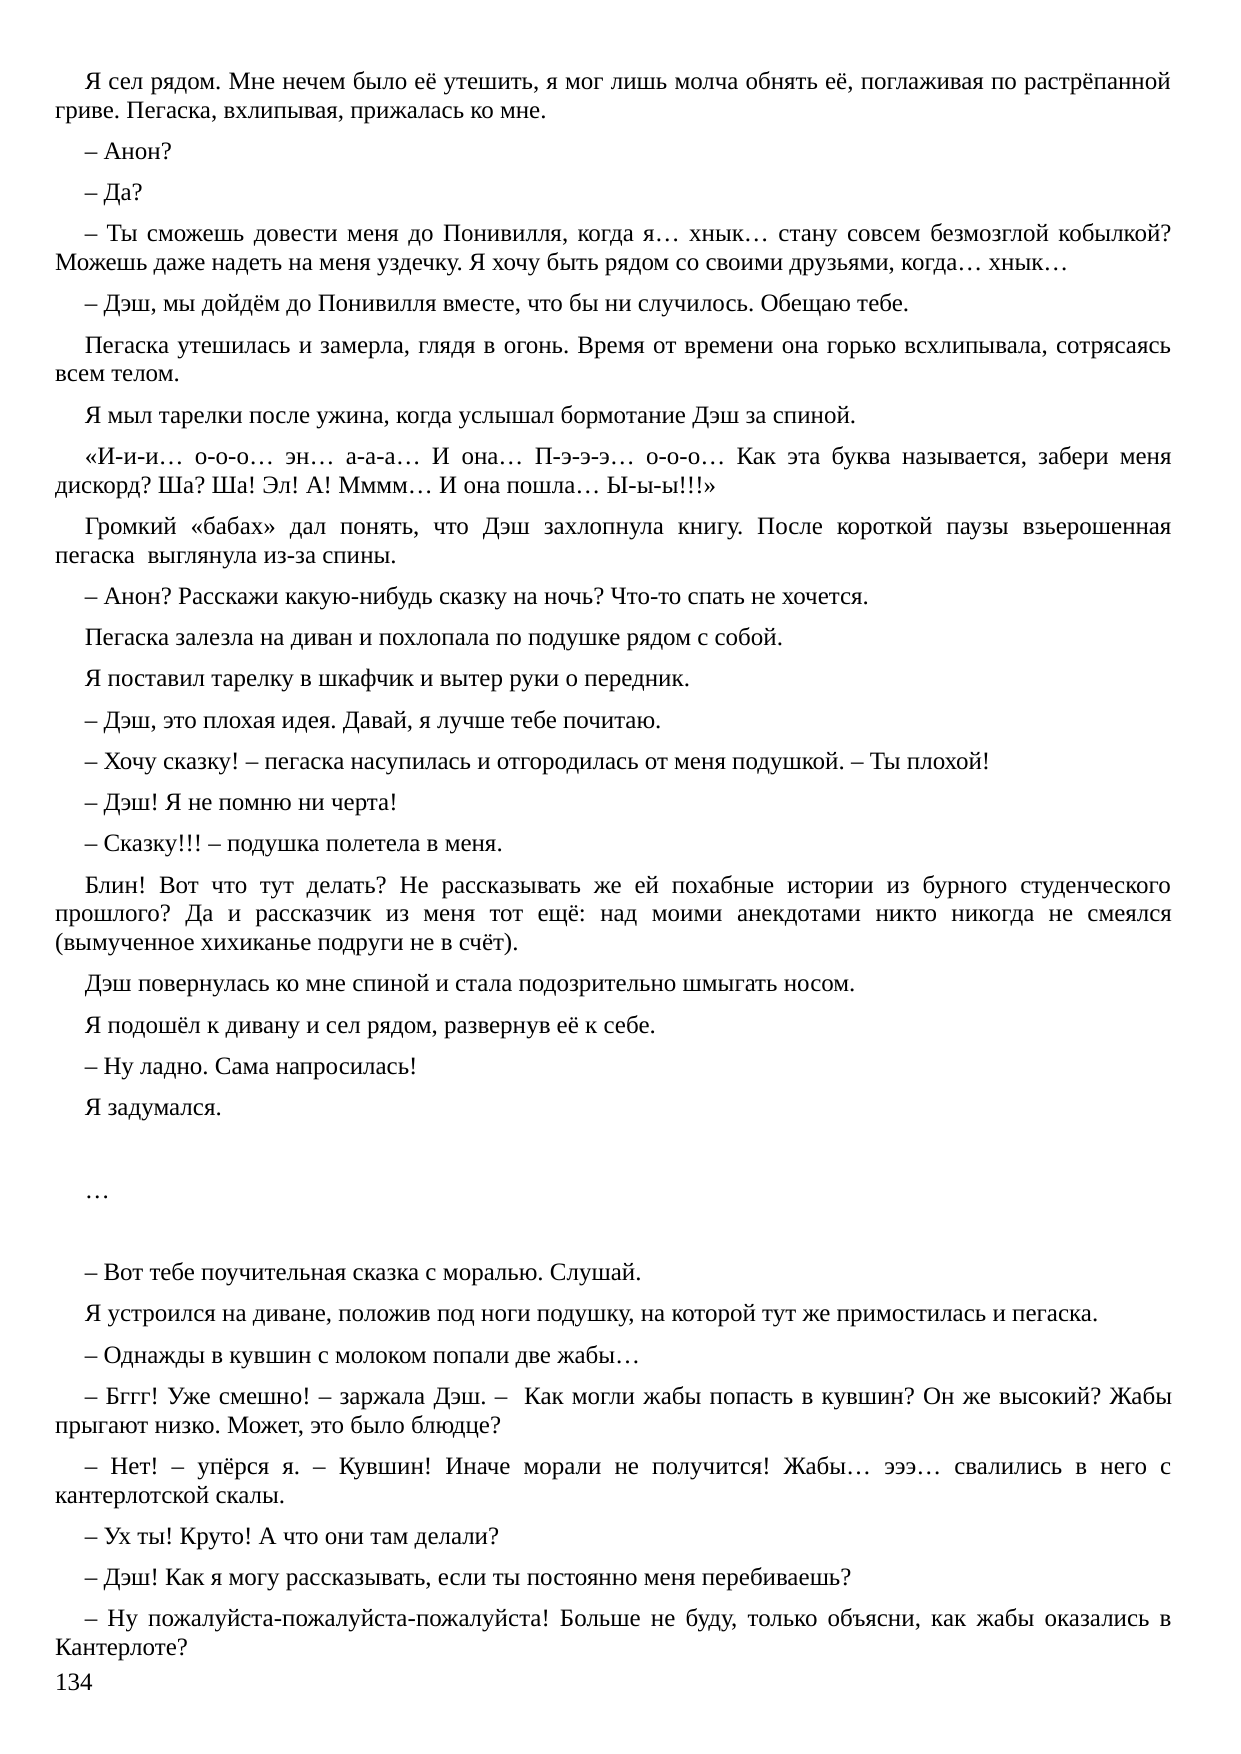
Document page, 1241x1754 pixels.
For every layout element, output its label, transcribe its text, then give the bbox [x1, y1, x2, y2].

text – Хочу сказку! – пегаска насупилась и отгородилась от меня подушкой. – Ты плохой! [55, 746, 1173, 775]
text «И-и-и… о-о-о… эн… а-а-а… И она… П-э-э-э… о-о-о… Как эта буква называется, забери меня дискорд? Ша? Ша! Эл! А! Мммм… И она пошла… Ы-ы-ы!!!» [55, 441, 1173, 498]
text Я поставил тарелку в шкафчик и вытер руки о передник. [55, 663, 1173, 692]
text – Да? [55, 177, 1173, 206]
text Громкий «бабах» дал понять, что Дэш захлопнула книгу. После короткой паузы взьерошенная пегаска выглянула из-за спины. [55, 511, 1173, 568]
text … [55, 1175, 1173, 1203]
text – Ух ты! Круто! А что они там делали? [55, 1521, 1173, 1550]
text – Ну ладно. Сама напросилась! [55, 1051, 1173, 1080]
text Я задумался. [55, 1092, 1173, 1121]
text – Дэш! Я не помню ни черта! [55, 787, 1173, 816]
text – Дэш, мы дойдём до Понивилля вместе, что бы ни случилось. Обещаю тебе. [55, 288, 1173, 317]
text Я подошёл к дивану и сел рядом, развернув её к себе. [55, 1010, 1173, 1038]
text – Ты сможешь довести меня до Понивилля, когда я… хнык… стану совсем безмозглой кобылкой? Можешь даже надеть на меня уздечку. Я хочу быть рядом со своими друзьями, когда… хнык… [55, 218, 1173, 276]
text – Ну пожалуйста-пожалуйста-пожалуйста! Больше не буду, только объясни, как жабы оказались в Кантерлоте? [55, 1603, 1173, 1661]
text – Анон? [55, 136, 1173, 165]
text – Сказку!!! – подушка полетела в меня. [55, 828, 1173, 857]
text Пегаска залезла на диван и похлопала по подушке рядом с собой. [55, 622, 1173, 651]
text Я устроился на диване, положив под ноги подушку, на которой тут же примостилась и пегаска. [55, 1298, 1173, 1327]
text – Нет! – упёрся я. – Кувшин! Иначе морали не получится! Жабы… эээ… свалились в него с кантерлотской скалы. [55, 1451, 1173, 1508]
text Я мыл тарелки после ужина, когда услышал бормотание Дэш за спиной. [55, 400, 1173, 428]
text Я сел рядом. Мне нечем было её утешить, я мог лишь молча обнять её, поглаживая по растрёпанной гриве. Пегаска, вхлипывая, прижалась ко мне. [55, 66, 1173, 123]
text Блин! Вот что тут делать? Не рассказывать же ей похабные истории из бурного студенческого прошлого? Да и рассказчик из меня тот ещё: над моими анекдотами никто никогда не смеялся (вымученное хихиканье подруги не в счёт). [55, 870, 1173, 956]
text – Бггг! Уже смешно! – заржала Дэш. – Как могли жабы попасть в кувшин? Он же высокий? Жабы прыгают низко. Может, это было блюдце? [55, 1381, 1173, 1438]
text – Дэш, это плохая идея. Давай, я лучше тебе почитаю. [55, 705, 1173, 733]
text – Однажды в кувшин с молоком попали две жабы… [55, 1340, 1173, 1368]
text Пегаска утешилась и замерла, глядя в огонь. Время от времени она горько всхлипывала, сотрясаясь всем телом. [55, 330, 1173, 387]
text – Дэш! Как я могу рассказывать, если ты постоянно меня перебиваешь? [55, 1562, 1173, 1591]
text – Анон? Расскажи какую-нибудь сказку на ночь? Что-то спать не хочется. [55, 581, 1173, 610]
text – Вот тебе поучительная сказка с моралью. Слушай. [55, 1257, 1173, 1286]
text Дэш повернулась ко мне спиной и стала подозрительно шмыгать носом. [55, 968, 1173, 997]
